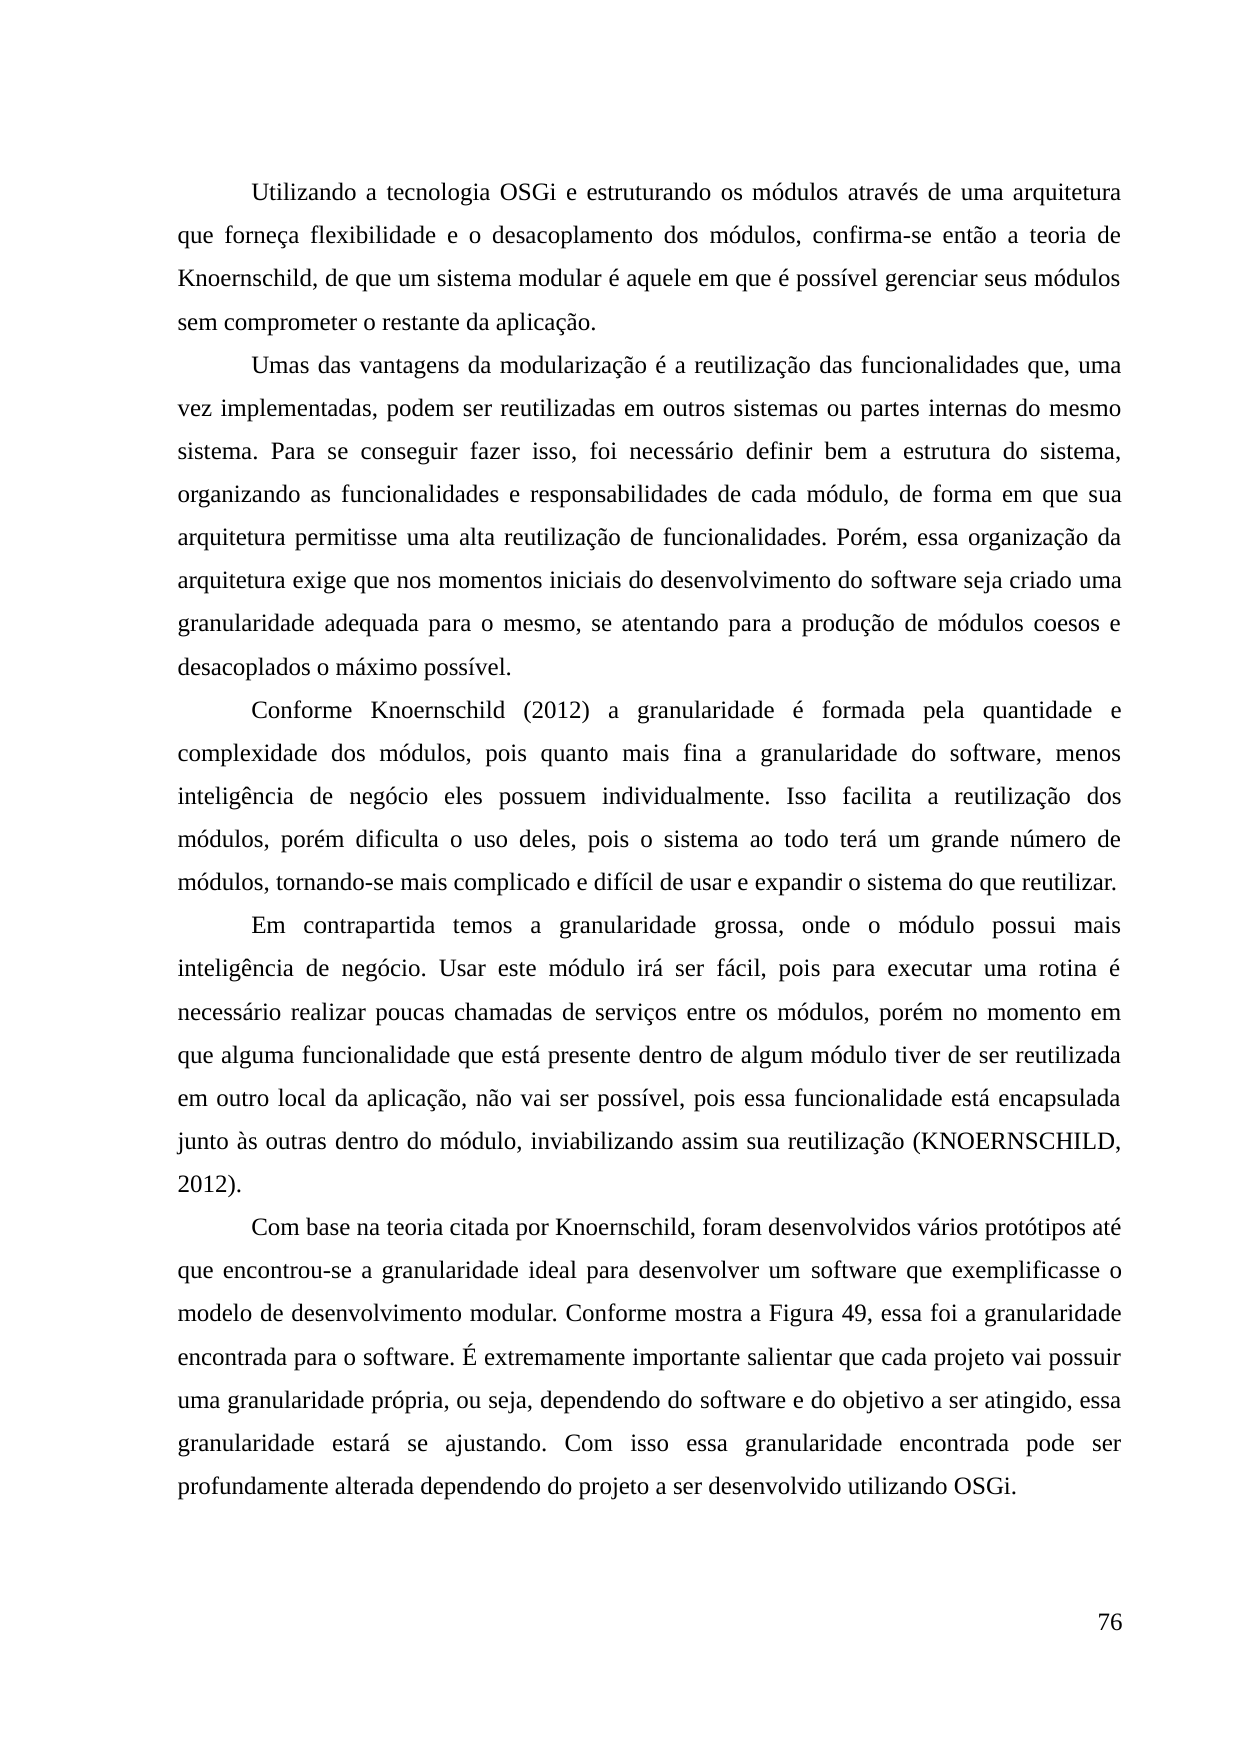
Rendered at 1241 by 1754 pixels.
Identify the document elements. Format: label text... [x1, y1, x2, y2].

text Utilizando a tecnologia OSGi e estruturando os módulos através de uma arquitetura que forneça flexibilidade e o desacoplamento dos módulos, confirma-se então a teoria de Knoernschild, de que um sistema modular é aquele em que é possível gerenciar seus módulos sem comprometer o restante da aplicação. [177, 177, 1122, 335]
text Em contrapartida temos a granularidade grossa, onde o módulo possui mais inteligência de negócio. Usar este módulo irá ser fácil, pois para executar uma rotina é necessário realizar poucas chamadas de serviços entre os módulos, porém no momento em que alguma funcionalidade que está presente dentro de algum módulo tiver de ser reutilizada em outro local da aplicação, não vai ser possível, pois essa funcionalidade está encapsulada junto às outras dentro do módulo, inviabilizando assim sua reutilização (KNOERNSCHILD, 2012). [177, 910, 1122, 1198]
text Conforme Knoernschild (2012) a granularidade é formada pela quantidade e complexidade dos módulos, pois quanto mais fina a granularidade do software, menos inteligência de negócio eles possuem individualmente. Isso facilita a reutilização dos módulos, porém dificulta o uso deles, pois o sistema ao todo terá um grande número de módulos, tornando-se mais complicado e difícil de usar e expandir o sistema do que reutilizar. [177, 695, 1122, 896]
text Umas das vantagens da modularização é a reutilização das funcionalidades que, uma vez implementadas, podem ser reutilizadas em outros sistemas ou partes internas do mesmo sistema. Para se conseguir fazer isso, foi necessário definir bem a estrutura do sistema, organizando as funcionalidades e responsabilidades de cada módulo, de forma em que sua arquitetura permitisse uma alta reutilização de funcionalidades. Porém, essa organização da arquitetura exige que nos momentos iniciais do desenvolvimento do software seja criado uma granularidade adequada para o mesmo, se atentando para a produção de módulos coesos e desacoplados o máximo possível. [177, 350, 1122, 680]
text Com base na teoria citada por Knoernschild, foram desenvolvidos vários protótipos até que encontrou-se a granularidade ideal para desenvolver um software que exemplificasse o modelo de desenvolvimento modular. Conforme mostra a Figura 49, essa foi a granularidade encontrada para o software. É extremamente importante salientar que cada projeto vai possuir uma granularidade própria, ou seja, dependendo do software e do objetivo a ser atingido, essa granularidade estará se ajustando. Com isso essa granularidade encontrada pode ser profundamente alterada dependendo do projeto a ser desenvolvido utilizando OSGi. [177, 1212, 1122, 1500]
